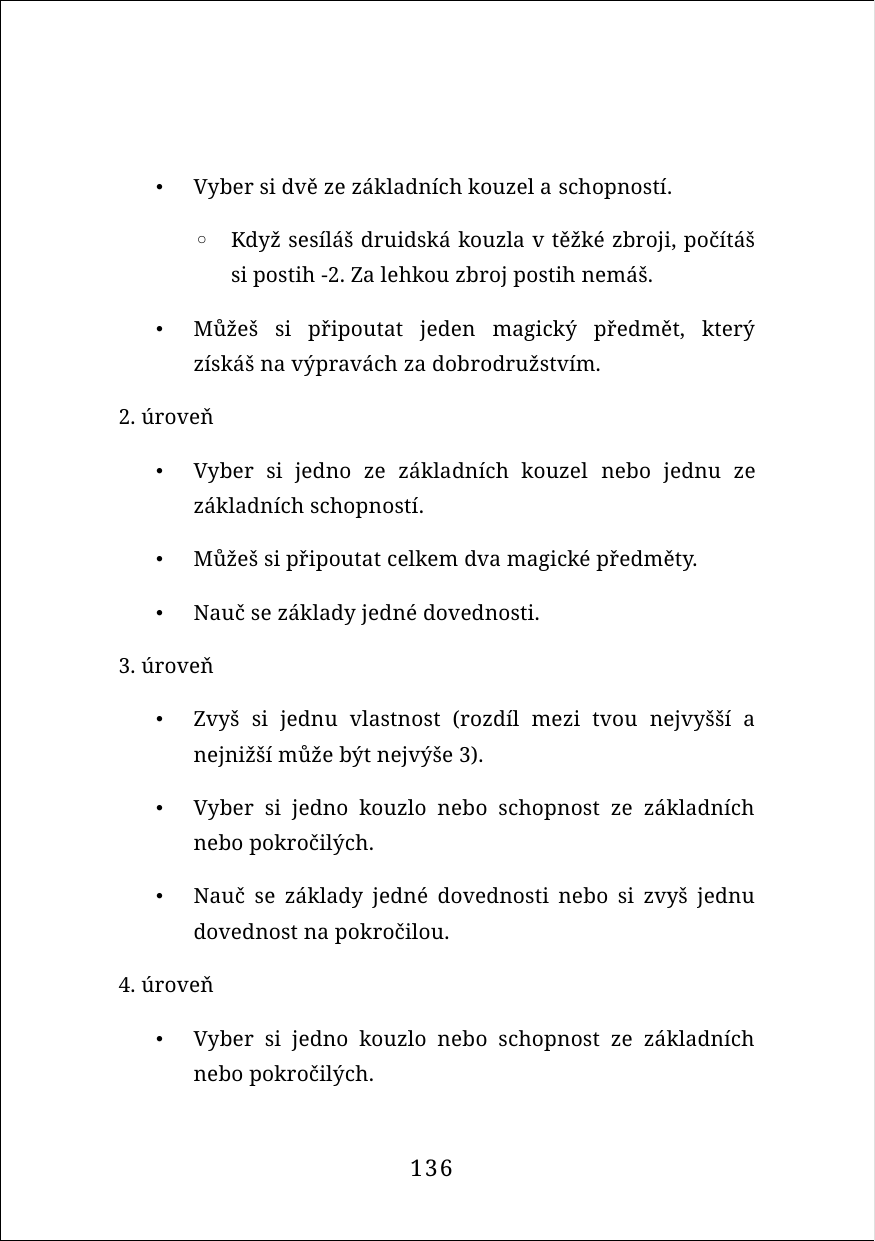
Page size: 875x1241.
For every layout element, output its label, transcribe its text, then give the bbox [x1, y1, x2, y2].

list Nauč se základy jedné dovednosti nebo si zvyš jednu dovednost na pokročilou. [156, 882, 756, 946]
list Nauč se základy jedné dovednosti. [156, 598, 756, 626]
list Můžeš si připoutat celkem dva magické předměty. [156, 544, 756, 573]
list Vyber si jedno kouzlo nebo schopnost ze základních nebo pokročilých. [156, 793, 756, 857]
list Vyber si jedno kouzlo nebo schopnost ze základních nebo pokročilých. [156, 1024, 756, 1088]
text 2. úroveň [118, 402, 756, 431]
list Když sesíláš druidská kouzla v těžké zbroji, počítáš si postih -2. Za lehkou zbroj postih nemáš. [193, 225, 756, 289]
list Vyber si jedno ze základních kouzel nebo jednu ze základních schopností. [156, 456, 756, 520]
list Vyber si dvě ze základních kouzel a schopností. [156, 172, 756, 200]
text 3. úroveň [118, 651, 756, 679]
list Zvyš si jednu vlastnost (rozdíl mezi tvou nejvyšší a nejnižší může být nejvýše 3). [156, 704, 756, 768]
list Můžeš si připoutat jeden magický předmět, který získáš na výpravách za dobrodružstvím. [156, 314, 756, 378]
text 4. úroveň [118, 970, 756, 999]
